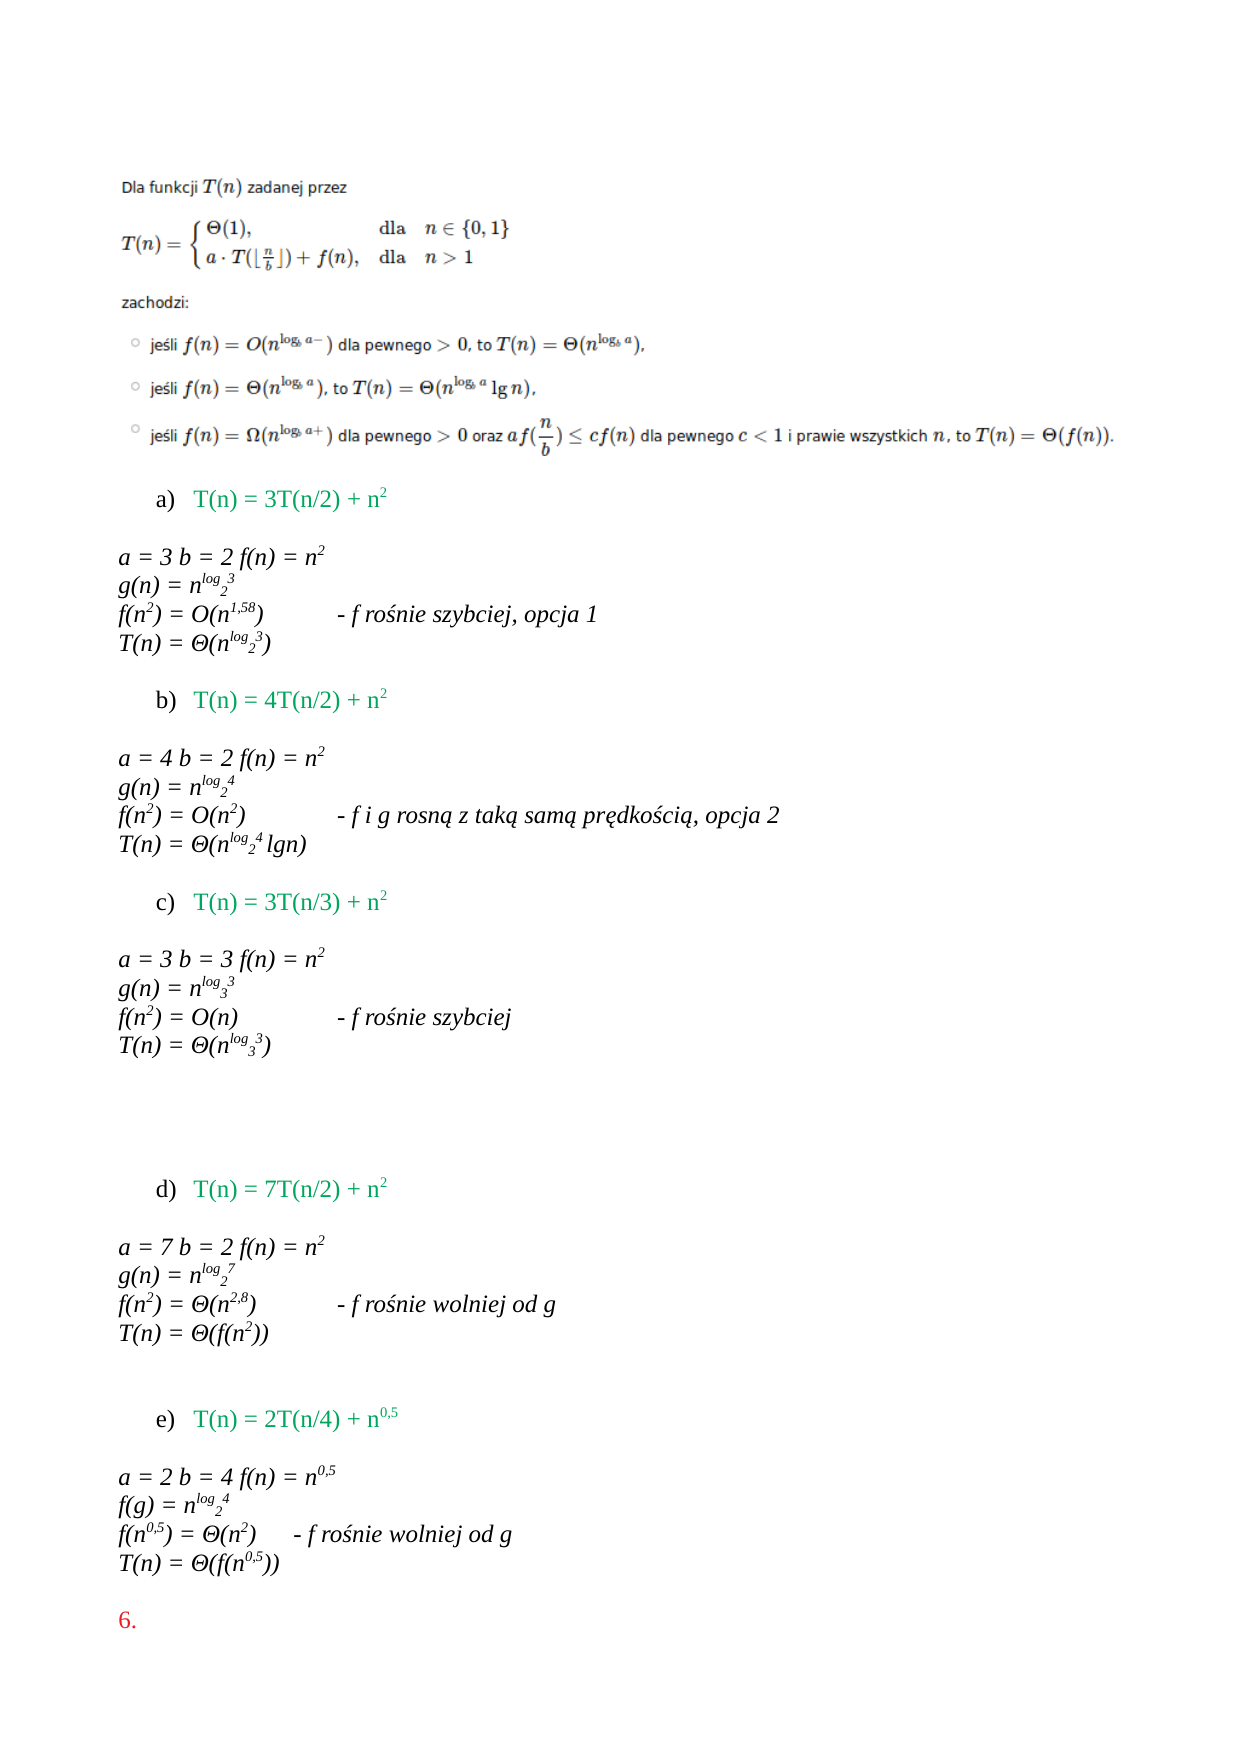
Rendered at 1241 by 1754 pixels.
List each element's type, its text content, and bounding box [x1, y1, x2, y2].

text f(n2) = O(n) - f rośnie szybciej [118, 1002, 1122, 1030]
text f(n0,5) = Θ(n2) - f rośnie wolniej od g [118, 1519, 1122, 1548]
text f(n2) = O(n1,58) - f rośnie szybciej, opcja 1 [118, 599, 1122, 628]
text 6. [118, 1605, 1122, 1634]
text f(n2) = Θ(n2,8) - f rośnie wolniej od g [118, 1289, 1122, 1318]
text f(g) = nlog24 [118, 1490, 1122, 1519]
text a = 7 b = 2 f(n) = n2 [118, 1232, 1122, 1260]
list T(n) = 2T(n/4) + n0,5 [156, 1404, 1122, 1433]
list T(n) = 3T(n/2) + n2 [156, 484, 1122, 513]
text T(n) = Θ(f(n0,5)) [118, 1548, 1122, 1577]
text a = 2 b = 4 f(n) = n0,5 [118, 1462, 1122, 1490]
list T(n) = 7T(n/2) + n2 [156, 1174, 1122, 1203]
list T(n) = 4T(n/2) + n2 [156, 685, 1122, 714]
text g(n) = nlog27 [118, 1260, 1122, 1289]
text T(n) = Θ(f(n2)) [118, 1318, 1122, 1347]
text a = 3 b = 3 f(n) = n2 [118, 944, 1122, 973]
text f(n2) = O(n2) - f i g rosną z taką samą prędkością, opcja 2 [118, 800, 1122, 829]
text g(n) = nlog33 [118, 973, 1122, 1002]
text T(n) = Θ(nlog23) [118, 628, 1122, 657]
list T(n) = 3T(n/3) + n2 [156, 887, 1122, 915]
text T(n) = Θ(nlog33) [118, 1030, 1122, 1059]
text g(n) = nlog23 [118, 570, 1122, 599]
text a = 4 b = 2 f(n) = n2 [118, 743, 1122, 772]
picture [118, 176, 1123, 456]
text g(n) = nlog24 [118, 772, 1122, 800]
text T(n) = Θ(nlog24 lgn) [118, 829, 1122, 858]
text a = 3 b = 2 f(n) = n2 [118, 542, 1122, 570]
